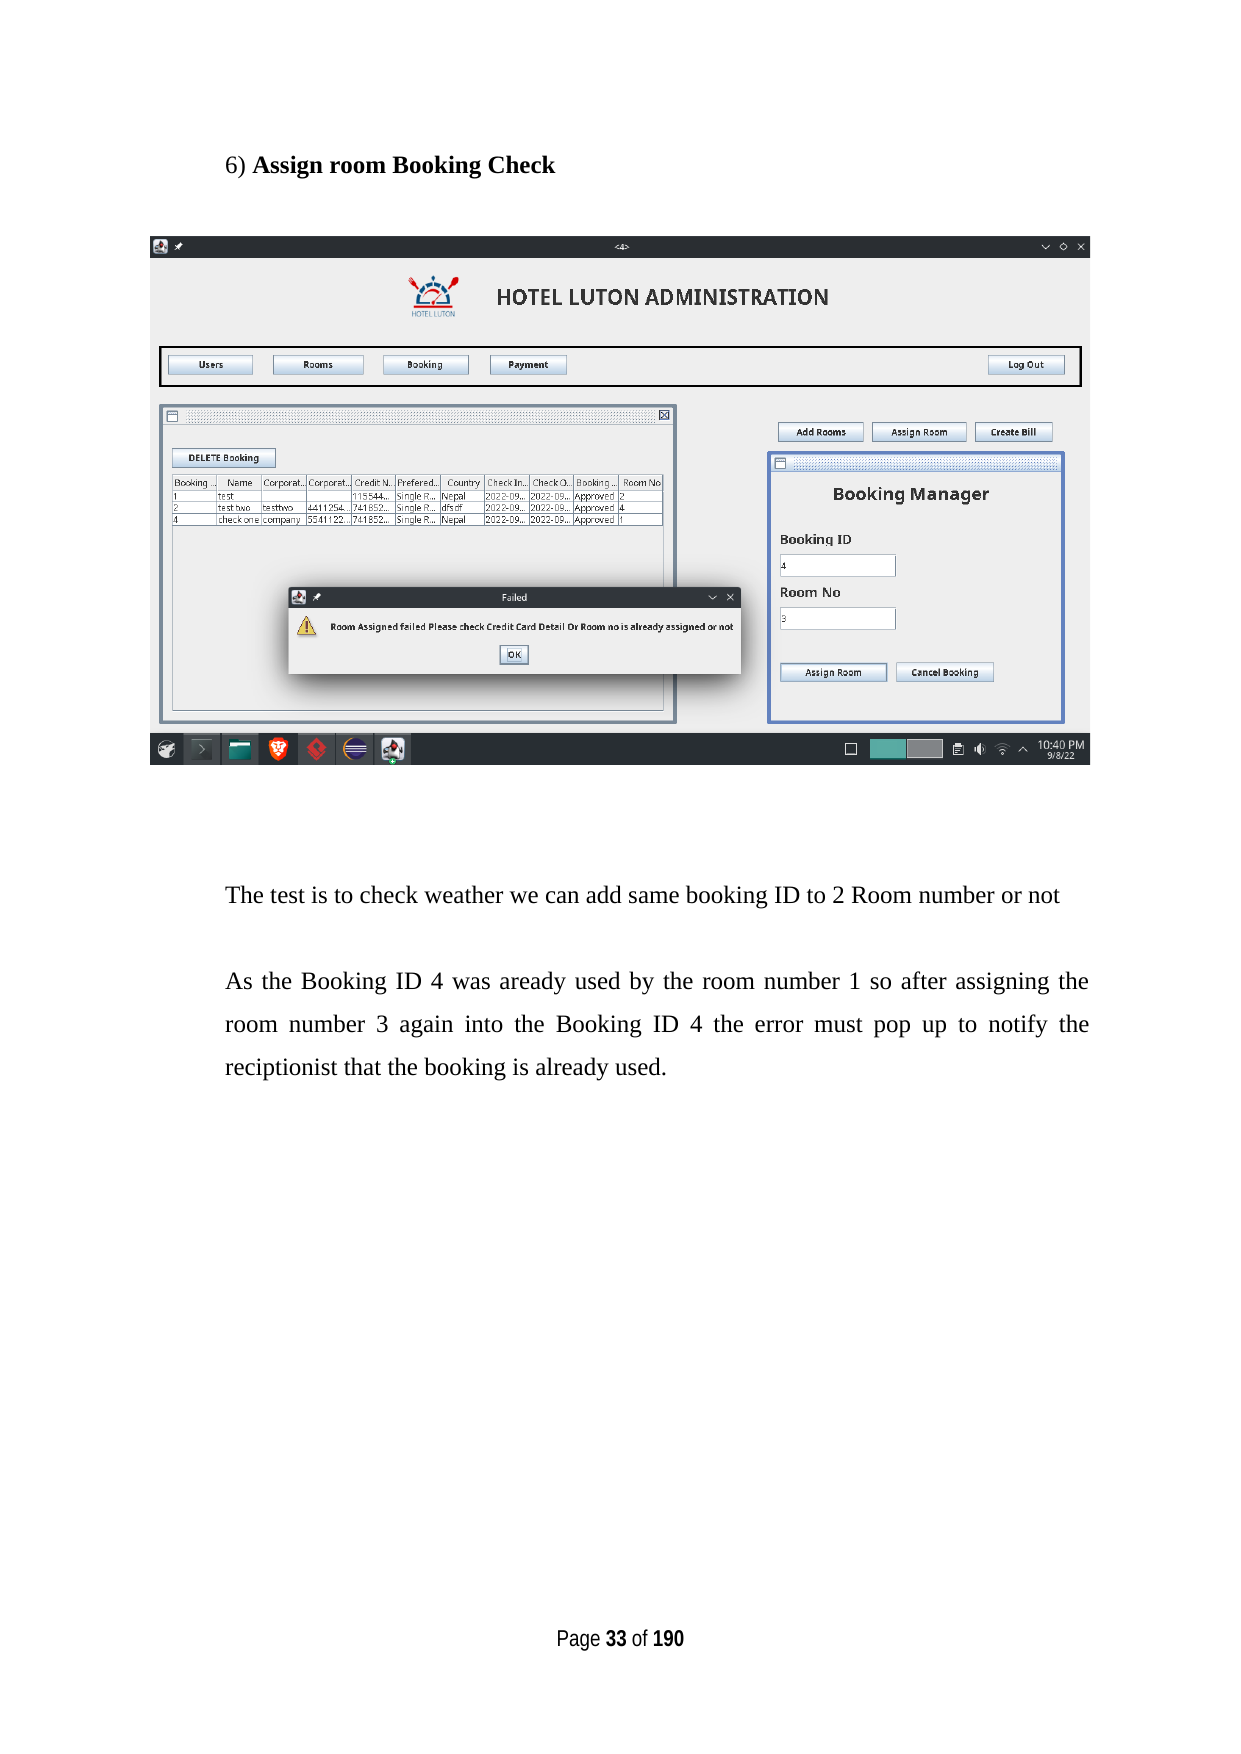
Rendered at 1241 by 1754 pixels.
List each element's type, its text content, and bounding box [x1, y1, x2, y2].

text The test is to check weather we can add same booking ID to 2 Room number or not [225, 880, 1090, 909]
picture [150, 236, 1091, 765]
text 6) Assign room Booking Check [225, 150, 1090, 179]
text As the Booking ID 4 was aready used by the room number 1 so after assigning the room number 3 again into the Booking ID 4 the error must pop up to notify the reciptionist that the booking is already used. [225, 966, 1090, 1081]
